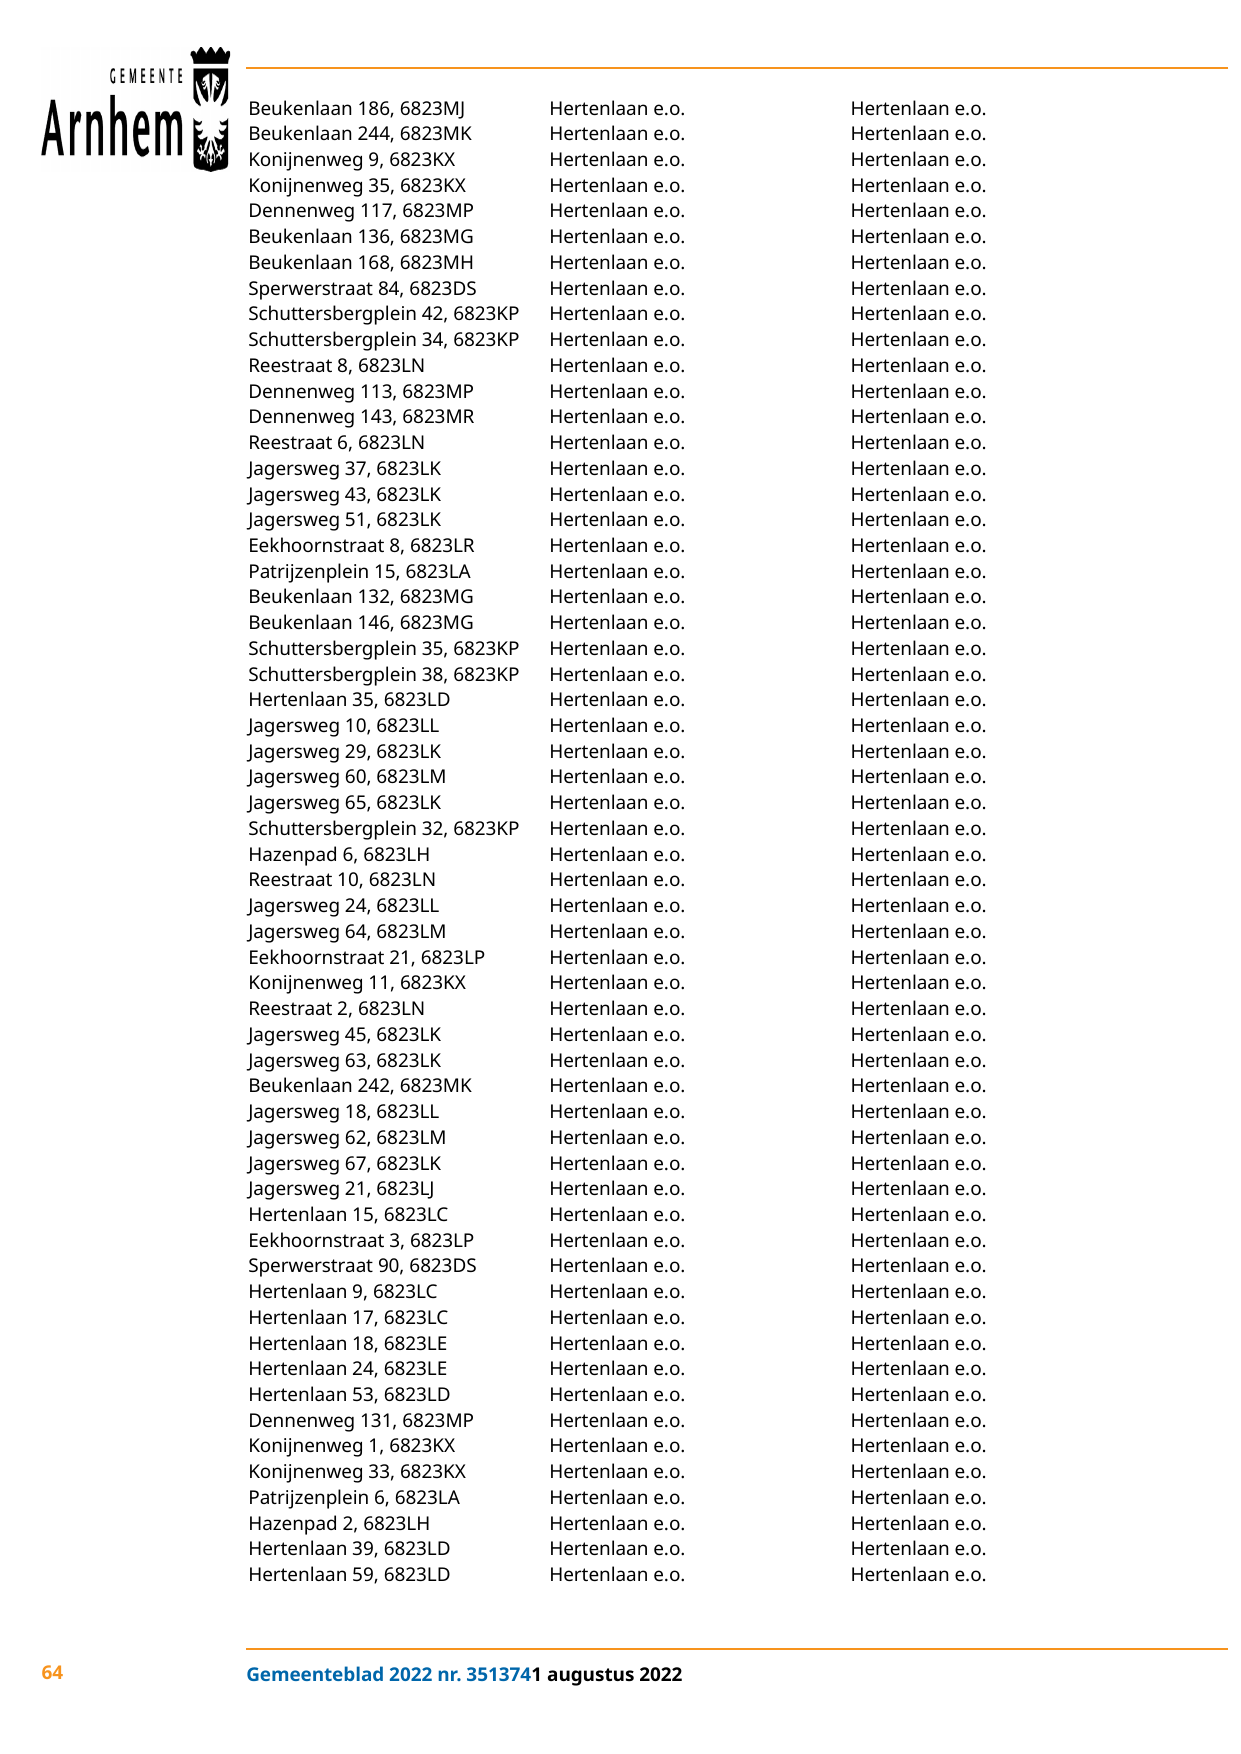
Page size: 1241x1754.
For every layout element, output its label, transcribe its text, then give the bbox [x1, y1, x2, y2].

table_cell Jagersweg 18, 6823LL [248, 1098, 549, 1124]
table_cell Hertenlaan e.o. [850, 1150, 1152, 1175]
table_cell Hazenpad 2, 6823LH [248, 1510, 549, 1536]
table_cell Jagersweg 21, 6823LJ [248, 1175, 549, 1201]
table_cell Eekhoornstraat 21, 6823LP [248, 944, 549, 969]
table_cell Hertenlaan 35, 6823LD [248, 687, 549, 712]
table_cell Hertenlaan 39, 6823LD [248, 1536, 549, 1561]
table_cell Hazenpad 6, 6823LH [248, 841, 549, 867]
table_cell Hertenlaan e.o. [549, 1253, 850, 1278]
table_cell Hertenlaan e.o. [549, 893, 850, 918]
table_cell Hertenlaan e.o. [850, 1433, 1152, 1458]
table_cell Hertenlaan e.o. [850, 687, 1152, 712]
table_cell Dennenweg 113, 6823MP [248, 378, 549, 403]
table_cell Hertenlaan e.o. [850, 172, 1152, 198]
table_cell Hertenlaan e.o. [850, 790, 1152, 815]
table_cell Hertenlaan e.o. [549, 1356, 850, 1381]
table_cell Konijnenweg 1, 6823KX [248, 1433, 549, 1458]
table_cell Hertenlaan 59, 6823LD [248, 1561, 549, 1587]
table_cell Beukenlaan 146, 6823MG [248, 609, 549, 635]
table_cell Sperwerstraat 84, 6823DS [248, 275, 549, 301]
table_cell Eekhoornstraat 8, 6823LR [248, 532, 549, 558]
table_cell Beukenlaan 136, 6823MG [248, 224, 549, 249]
table_cell Hertenlaan e.o. [850, 429, 1152, 455]
table_cell Hertenlaan e.o. [850, 532, 1152, 558]
table_cell Jagersweg 24, 6823LL [248, 893, 549, 918]
table_cell Hertenlaan 24, 6823LE [248, 1356, 549, 1381]
table_cell Hertenlaan e.o. [549, 429, 850, 455]
table_cell Hertenlaan e.o. [850, 1330, 1152, 1356]
table_cell Hertenlaan e.o. [850, 661, 1152, 687]
table_cell Hertenlaan e.o. [549, 455, 850, 481]
table_cell Hertenlaan e.o. [850, 1510, 1152, 1536]
table_cell Beukenlaan 132, 6823MG [248, 584, 549, 609]
table_cell Hertenlaan e.o. [549, 378, 850, 403]
table_cell Hertenlaan e.o. [850, 326, 1152, 352]
table_cell Hertenlaan e.o. [850, 121, 1152, 146]
table_cell Hertenlaan e.o. [549, 1459, 850, 1484]
table_cell Hertenlaan e.o. [850, 352, 1152, 378]
table_cell Hertenlaan e.o. [549, 687, 850, 712]
table_cell Jagersweg 63, 6823LK [248, 1047, 549, 1072]
table_cell Hertenlaan e.o. [850, 198, 1152, 223]
table_cell Hertenlaan e.o. [850, 1124, 1152, 1150]
table_cell Hertenlaan e.o. [549, 1175, 850, 1201]
table_cell Hertenlaan 15, 6823LC [248, 1201, 549, 1227]
table_cell Hertenlaan e.o. [850, 635, 1152, 661]
table_cell Jagersweg 65, 6823LK [248, 790, 549, 815]
table_cell Hertenlaan e.o. [850, 95, 1152, 121]
table_cell Hertenlaan e.o. [549, 481, 850, 506]
table_cell Hertenlaan 53, 6823LD [248, 1381, 549, 1407]
table_cell Hertenlaan e.o. [850, 1021, 1152, 1047]
table_cell Hertenlaan e.o. [850, 1047, 1152, 1072]
table_cell Dennenweg 131, 6823MP [248, 1407, 549, 1433]
table_cell Hertenlaan e.o. [850, 378, 1152, 403]
picture [41, 47, 231, 172]
table_cell Beukenlaan 186, 6823MJ [248, 95, 549, 121]
table_cell Jagersweg 45, 6823LK [248, 1021, 549, 1047]
table_cell Hertenlaan e.o. [850, 1073, 1152, 1098]
table_cell Hertenlaan e.o. [549, 224, 850, 249]
table_cell Schuttersbergplein 38, 6823KP [248, 661, 549, 687]
table_cell Jagersweg 67, 6823LK [248, 1150, 549, 1175]
table_cell Konijnenweg 11, 6823KX [248, 970, 549, 995]
table_cell Hertenlaan e.o. [549, 635, 850, 661]
table_cell Hertenlaan e.o. [549, 867, 850, 892]
table_cell Hertenlaan e.o. [549, 584, 850, 609]
table_cell Hertenlaan e.o. [850, 1175, 1152, 1201]
table_cell Jagersweg 62, 6823LM [248, 1124, 549, 1150]
table_cell Hertenlaan e.o. [850, 455, 1152, 481]
table_cell Hertenlaan e.o. [549, 1510, 850, 1536]
table_cell Hertenlaan e.o. [549, 275, 850, 301]
table_cell Hertenlaan e.o. [850, 558, 1152, 584]
table_cell Hertenlaan e.o. [549, 1098, 850, 1124]
table_cell Hertenlaan e.o. [850, 944, 1152, 969]
table_cell Hertenlaan e.o. [850, 404, 1152, 429]
table_cell Hertenlaan e.o. [549, 558, 850, 584]
table_cell Schuttersbergplein 35, 6823KP [248, 635, 549, 661]
table_cell Hertenlaan e.o. [549, 1201, 850, 1227]
table_cell Hertenlaan e.o. [850, 1381, 1152, 1407]
table_cell Hertenlaan e.o. [549, 1304, 850, 1330]
table_cell Hertenlaan e.o. [549, 301, 850, 326]
table_cell Hertenlaan e.o. [850, 146, 1152, 172]
table_cell Hertenlaan e.o. [549, 1227, 850, 1253]
table_cell Hertenlaan e.o. [549, 1561, 850, 1587]
table_cell Hertenlaan e.o. [850, 712, 1152, 738]
table_cell Hertenlaan e.o. [549, 506, 850, 532]
table_cell Hertenlaan e.o. [549, 738, 850, 764]
table_cell Hertenlaan e.o. [549, 815, 850, 841]
table_cell Hertenlaan e.o. [549, 1433, 850, 1458]
table_cell Patrijzenplein 15, 6823LA [248, 558, 549, 584]
table_cell Jagersweg 10, 6823LL [248, 712, 549, 738]
table_cell Schuttersbergplein 32, 6823KP [248, 815, 549, 841]
table_cell Schuttersbergplein 34, 6823KP [248, 326, 549, 352]
table_cell Schuttersbergplein 42, 6823KP [248, 301, 549, 326]
table_cell Hertenlaan 17, 6823LC [248, 1304, 549, 1330]
table_cell Hertenlaan e.o. [549, 1278, 850, 1304]
table_cell Hertenlaan e.o. [549, 790, 850, 815]
table_cell Hertenlaan e.o. [850, 224, 1152, 249]
table_cell Hertenlaan e.o. [850, 841, 1152, 867]
table_cell Hertenlaan e.o. [850, 1304, 1152, 1330]
table_cell Reestraat 6, 6823LN [248, 429, 549, 455]
table_cell Reestraat 8, 6823LN [248, 352, 549, 378]
table_cell Hertenlaan e.o. [850, 584, 1152, 609]
table_cell Hertenlaan e.o. [850, 1407, 1152, 1433]
table_cell Hertenlaan e.o. [850, 301, 1152, 326]
table_cell Jagersweg 37, 6823LK [248, 455, 549, 481]
table_cell Hertenlaan e.o. [549, 1381, 850, 1407]
table_cell Hertenlaan e.o. [850, 1201, 1152, 1227]
table_cell Hertenlaan e.o. [549, 1536, 850, 1561]
table_cell Hertenlaan 18, 6823LE [248, 1330, 549, 1356]
table_cell Hertenlaan e.o. [850, 1098, 1152, 1124]
table_cell Konijnenweg 35, 6823KX [248, 172, 549, 198]
table_cell Hertenlaan 9, 6823LC [248, 1278, 549, 1304]
table_cell Hertenlaan e.o. [850, 1227, 1152, 1253]
table_cell Hertenlaan e.o. [549, 1330, 850, 1356]
table_cell Hertenlaan e.o. [549, 1150, 850, 1175]
table_cell Hertenlaan e.o. [549, 661, 850, 687]
table_cell Hertenlaan e.o. [850, 481, 1152, 506]
table_cell Hertenlaan e.o. [549, 1073, 850, 1098]
table_cell Hertenlaan e.o. [549, 146, 850, 172]
table_cell Hertenlaan e.o. [850, 1253, 1152, 1278]
table_cell Hertenlaan e.o. [850, 893, 1152, 918]
table_cell Jagersweg 51, 6823LK [248, 506, 549, 532]
table_cell Jagersweg 60, 6823LM [248, 764, 549, 789]
table_cell Hertenlaan e.o. [850, 609, 1152, 635]
table_cell Hertenlaan e.o. [850, 995, 1152, 1021]
table_cell Hertenlaan e.o. [850, 275, 1152, 301]
table_cell Hertenlaan e.o. [549, 609, 850, 635]
table_cell Hertenlaan e.o. [850, 918, 1152, 944]
table_cell Hertenlaan e.o. [850, 1561, 1152, 1587]
table_cell Hertenlaan e.o. [549, 970, 850, 995]
table_cell Beukenlaan 242, 6823MK [248, 1073, 549, 1098]
table_cell Hertenlaan e.o. [549, 764, 850, 789]
table_cell Hertenlaan e.o. [850, 1459, 1152, 1484]
table_cell Dennenweg 117, 6823MP [248, 198, 549, 223]
table_cell Hertenlaan e.o. [850, 249, 1152, 275]
table_cell Hertenlaan e.o. [850, 1536, 1152, 1561]
table_cell Hertenlaan e.o. [549, 995, 850, 1021]
table_cell Hertenlaan e.o. [549, 944, 850, 969]
table_cell Beukenlaan 168, 6823MH [248, 249, 549, 275]
table_cell Hertenlaan e.o. [549, 841, 850, 867]
table_cell Hertenlaan e.o. [850, 815, 1152, 841]
table_cell Hertenlaan e.o. [549, 326, 850, 352]
table_cell Konijnenweg 9, 6823KX [248, 146, 549, 172]
table_cell Hertenlaan e.o. [850, 1356, 1152, 1381]
table_cell Hertenlaan e.o. [549, 532, 850, 558]
table_cell Hertenlaan e.o. [549, 712, 850, 738]
table_cell Hertenlaan e.o. [549, 172, 850, 198]
table_cell Hertenlaan e.o. [850, 506, 1152, 532]
table_cell Hertenlaan e.o. [549, 121, 850, 146]
table_cell Hertenlaan e.o. [549, 95, 850, 121]
table_cell Reestraat 2, 6823LN [248, 995, 549, 1021]
table_cell Sperwerstraat 90, 6823DS [248, 1253, 549, 1278]
table_cell Hertenlaan e.o. [850, 764, 1152, 789]
table_cell Jagersweg 43, 6823LK [248, 481, 549, 506]
table_cell Hertenlaan e.o. [549, 404, 850, 429]
table_cell Jagersweg 29, 6823LK [248, 738, 549, 764]
table_cell Hertenlaan e.o. [549, 1021, 850, 1047]
table_cell Dennenweg 143, 6823MR [248, 404, 549, 429]
table_cell Beukenlaan 244, 6823MK [248, 121, 549, 146]
table_cell Hertenlaan e.o. [549, 1047, 850, 1072]
table_cell Hertenlaan e.o. [850, 970, 1152, 995]
table_cell Konijnenweg 33, 6823KX [248, 1459, 549, 1484]
table_cell Hertenlaan e.o. [850, 1278, 1152, 1304]
table_cell Hertenlaan e.o. [549, 1124, 850, 1150]
table_cell Jagersweg 64, 6823LM [248, 918, 549, 944]
table_cell Hertenlaan e.o. [549, 1484, 850, 1510]
table_cell Hertenlaan e.o. [850, 867, 1152, 892]
table_cell Hertenlaan e.o. [549, 918, 850, 944]
table_cell Reestraat 10, 6823LN [248, 867, 549, 892]
table_cell Eekhoornstraat 3, 6823LP [248, 1227, 549, 1253]
table_cell Hertenlaan e.o. [549, 249, 850, 275]
table_cell Hertenlaan e.o. [850, 1484, 1152, 1510]
table_cell Hertenlaan e.o. [549, 352, 850, 378]
table_cell Hertenlaan e.o. [549, 1407, 850, 1433]
table_cell Hertenlaan e.o. [850, 738, 1152, 764]
table_cell Patrijzenplein 6, 6823LA [248, 1484, 549, 1510]
table_cell Hertenlaan e.o. [549, 198, 850, 223]
